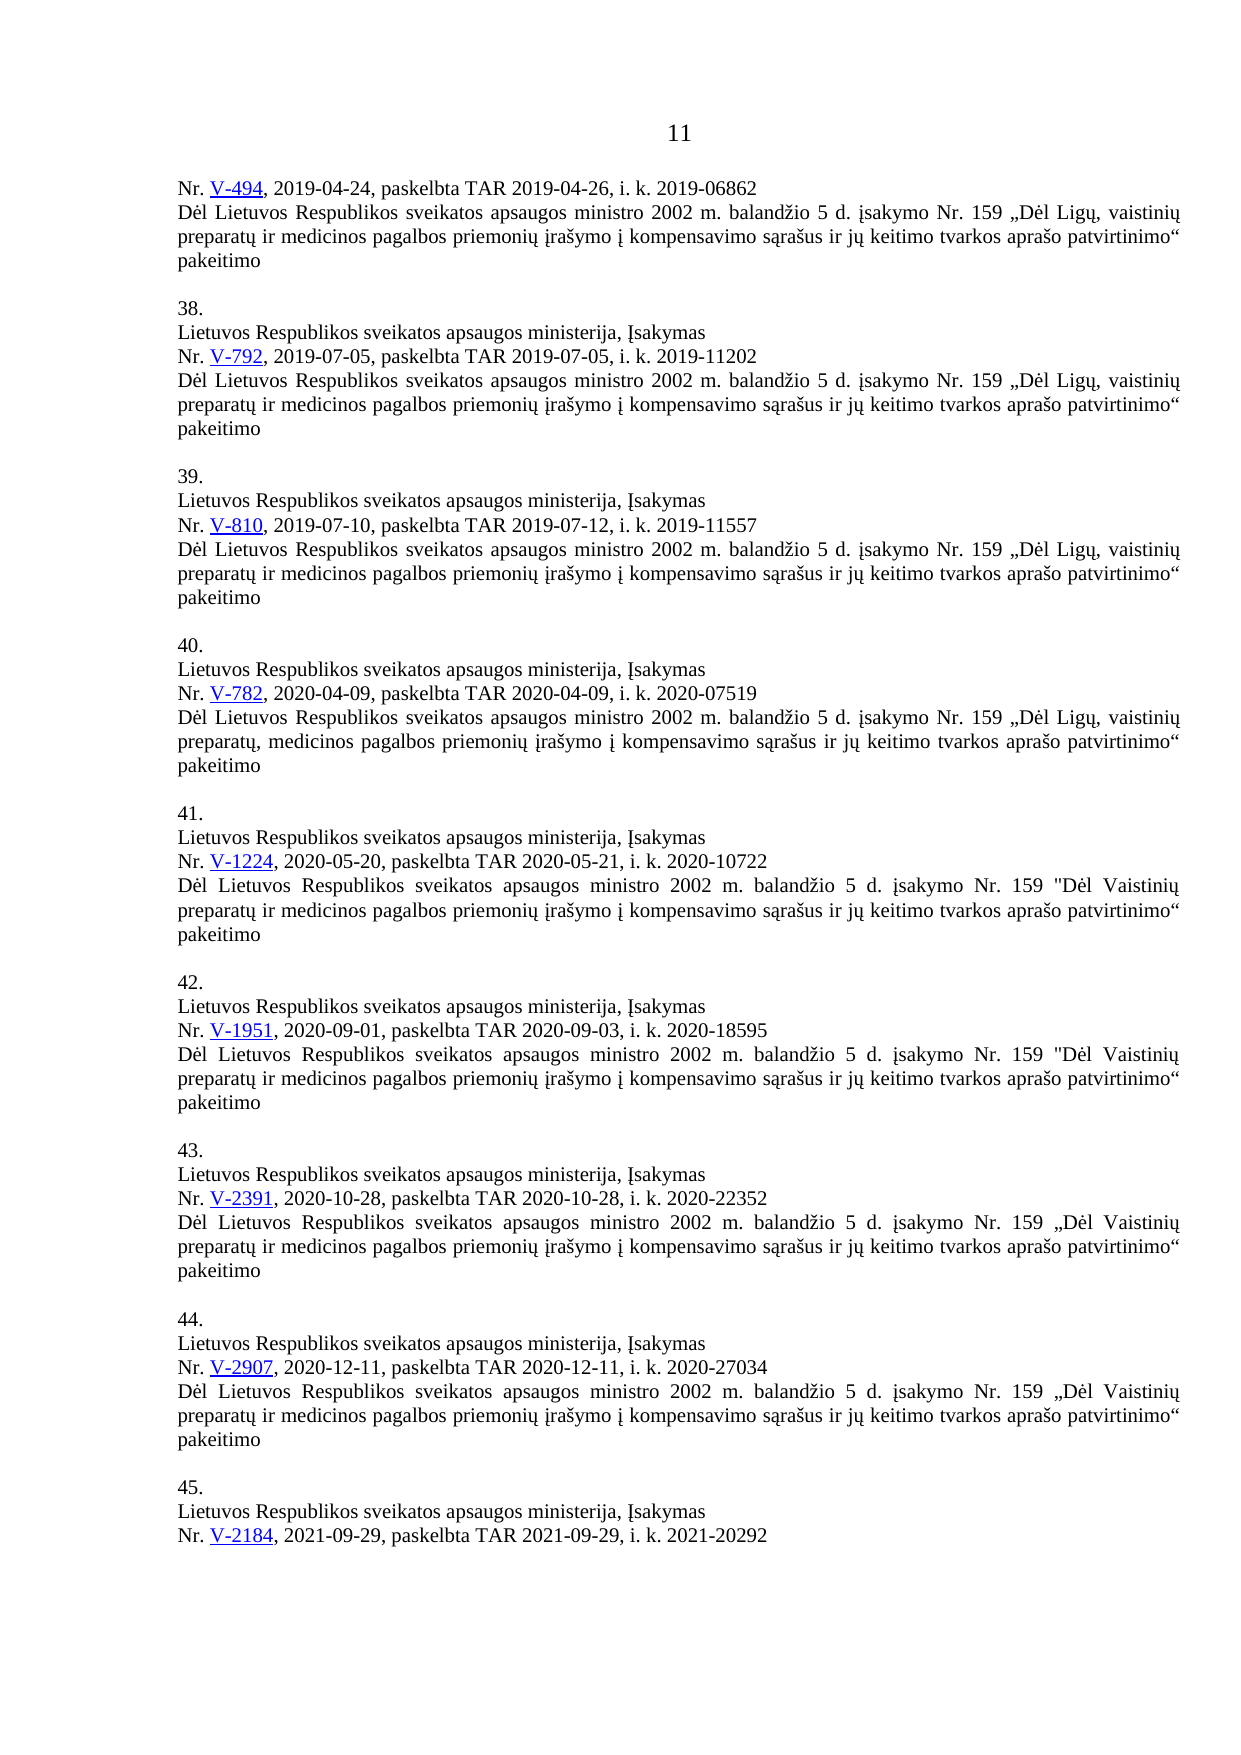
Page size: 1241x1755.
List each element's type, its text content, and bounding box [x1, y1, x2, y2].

text Lietuvos Respublikos sveikatos apsaugos ministerija, Įsakymas [177, 825, 1181, 849]
text Dėl Lietuvos Respublikos sveikatos apsaugos ministro 2002 m. balandžio 5 d. įsakymo Nr. 159 „Dėl Ligų, vaistinių preparatų, medicinos pagalbos priemonių įrašymo į kompensavimo sąrašus ir jų keitimo tvarkos aprašo patvirtinimo“ pakeitimo [177, 705, 1181, 777]
text Nr. V-2391, 2020-10-28, paskelbta TAR 2020-10-28, i. k. 2020-22352 [177, 1186, 1181, 1210]
text Dėl Lietuvos Respublikos sveikatos apsaugos ministro 2002 m. balandžio 5 d. įsakymo Nr. 159 „Dėl Ligų, vaistinių preparatų ir medicinos pagalbos priemonių įrašymo į kompensavimo sąrašus ir jų keitimo tvarkos aprašo patvirtinimo“ pakeitimo [177, 200, 1181, 272]
text Nr. V-1224, 2020-05-20, paskelbta TAR 2020-05-21, i. k. 2020-10722 [177, 849, 1181, 873]
text Nr. V-2907, 2020-12-11, paskelbta TAR 2020-12-11, i. k. 2020-27034 [177, 1355, 1181, 1379]
text Lietuvos Respublikos sveikatos apsaugos ministerija, Įsakymas [177, 1331, 1181, 1355]
text Dėl Lietuvos Respublikos sveikatos apsaugos ministro 2002 m. balandžio 5 d. įsakymo Nr. 159 "Dėl Vaistinių preparatų ir medicinos pagalbos priemonių įrašymo į kompensavimo sąrašus ir jų keitimo tvarkos aprašo patvirtinimo“ pakeitimo [177, 1042, 1181, 1114]
text Lietuvos Respublikos sveikatos apsaugos ministerija, Įsakymas [177, 994, 1181, 1018]
text Dėl Lietuvos Respublikos sveikatos apsaugos ministro 2002 m. balandžio 5 d. įsakymo Nr. 159 „Dėl Ligų, vaistinių preparatų ir medicinos pagalbos priemonių įrašymo į kompensavimo sąrašus ir jų keitimo tvarkos aprašo patvirtinimo“ pakeitimo [177, 537, 1181, 609]
text 43. [177, 1138, 1181, 1162]
text 42. [177, 970, 1181, 994]
text Dėl Lietuvos Respublikos sveikatos apsaugos ministro 2002 m. balandžio 5 d. įsakymo Nr. 159 "Dėl Vaistinių preparatų ir medicinos pagalbos priemonių įrašymo į kompensavimo sąrašus ir jų keitimo tvarkos aprašo patvirtinimo“ pakeitimo [177, 873, 1181, 946]
text Dėl Lietuvos Respublikos sveikatos apsaugos ministro 2002 m. balandžio 5 d. įsakymo Nr. 159 „Dėl Vaistinių preparatų ir medicinos pagalbos priemonių įrašymo į kompensavimo sąrašus ir jų keitimo tvarkos aprašo patvirtinimo“ pakeitimo [177, 1210, 1181, 1282]
text Dėl Lietuvos Respublikos sveikatos apsaugos ministro 2002 m. balandžio 5 d. įsakymo Nr. 159 „Dėl Vaistinių preparatų ir medicinos pagalbos priemonių įrašymo į kompensavimo sąrašus ir jų keitimo tvarkos aprašo patvirtinimo“ pakeitimo [177, 1379, 1181, 1451]
text 45. [177, 1475, 1181, 1499]
text Nr. V-792, 2019-07-05, paskelbta TAR 2019-07-05, i. k. 2019-11202 [177, 344, 1181, 368]
text Nr. V-1951, 2020-09-01, paskelbta TAR 2020-09-03, i. k. 2020-18595 [177, 1018, 1181, 1042]
text Nr. V-782, 2020-04-09, paskelbta TAR 2020-04-09, i. k. 2020-07519 [177, 681, 1181, 705]
text Nr. V-810, 2019-07-10, paskelbta TAR 2019-07-12, i. k. 2019-11557 [177, 512, 1181, 537]
text 44. [177, 1307, 1181, 1331]
text Lietuvos Respublikos sveikatos apsaugos ministerija, Įsakymas [177, 1162, 1181, 1186]
text Lietuvos Respublikos sveikatos apsaugos ministerija, Įsakymas [177, 657, 1181, 681]
text Lietuvos Respublikos sveikatos apsaugos ministerija, Įsakymas [177, 320, 1181, 344]
text Lietuvos Respublikos sveikatos apsaugos ministerija, Įsakymas [177, 488, 1181, 512]
text 38. [177, 296, 1181, 320]
text 41. [177, 801, 1181, 825]
text Lietuvos Respublikos sveikatos apsaugos ministerija, Įsakymas [177, 1499, 1181, 1523]
text 40. [177, 633, 1181, 657]
text Dėl Lietuvos Respublikos sveikatos apsaugos ministro 2002 m. balandžio 5 d. įsakymo Nr. 159 „Dėl Ligų, vaistinių preparatų ir medicinos pagalbos priemonių įrašymo į kompensavimo sąrašus ir jų keitimo tvarkos aprašo patvirtinimo“ pakeitimo [177, 368, 1181, 440]
text Nr. V-494, 2019-04-24, paskelbta TAR 2019-04-26, i. k. 2019-06862 [177, 176, 1181, 200]
text Nr. V-2184, 2021-09-29, paskelbta TAR 2021-09-29, i. k. 2021-20292 [177, 1523, 1181, 1547]
text 39. [177, 464, 1181, 488]
